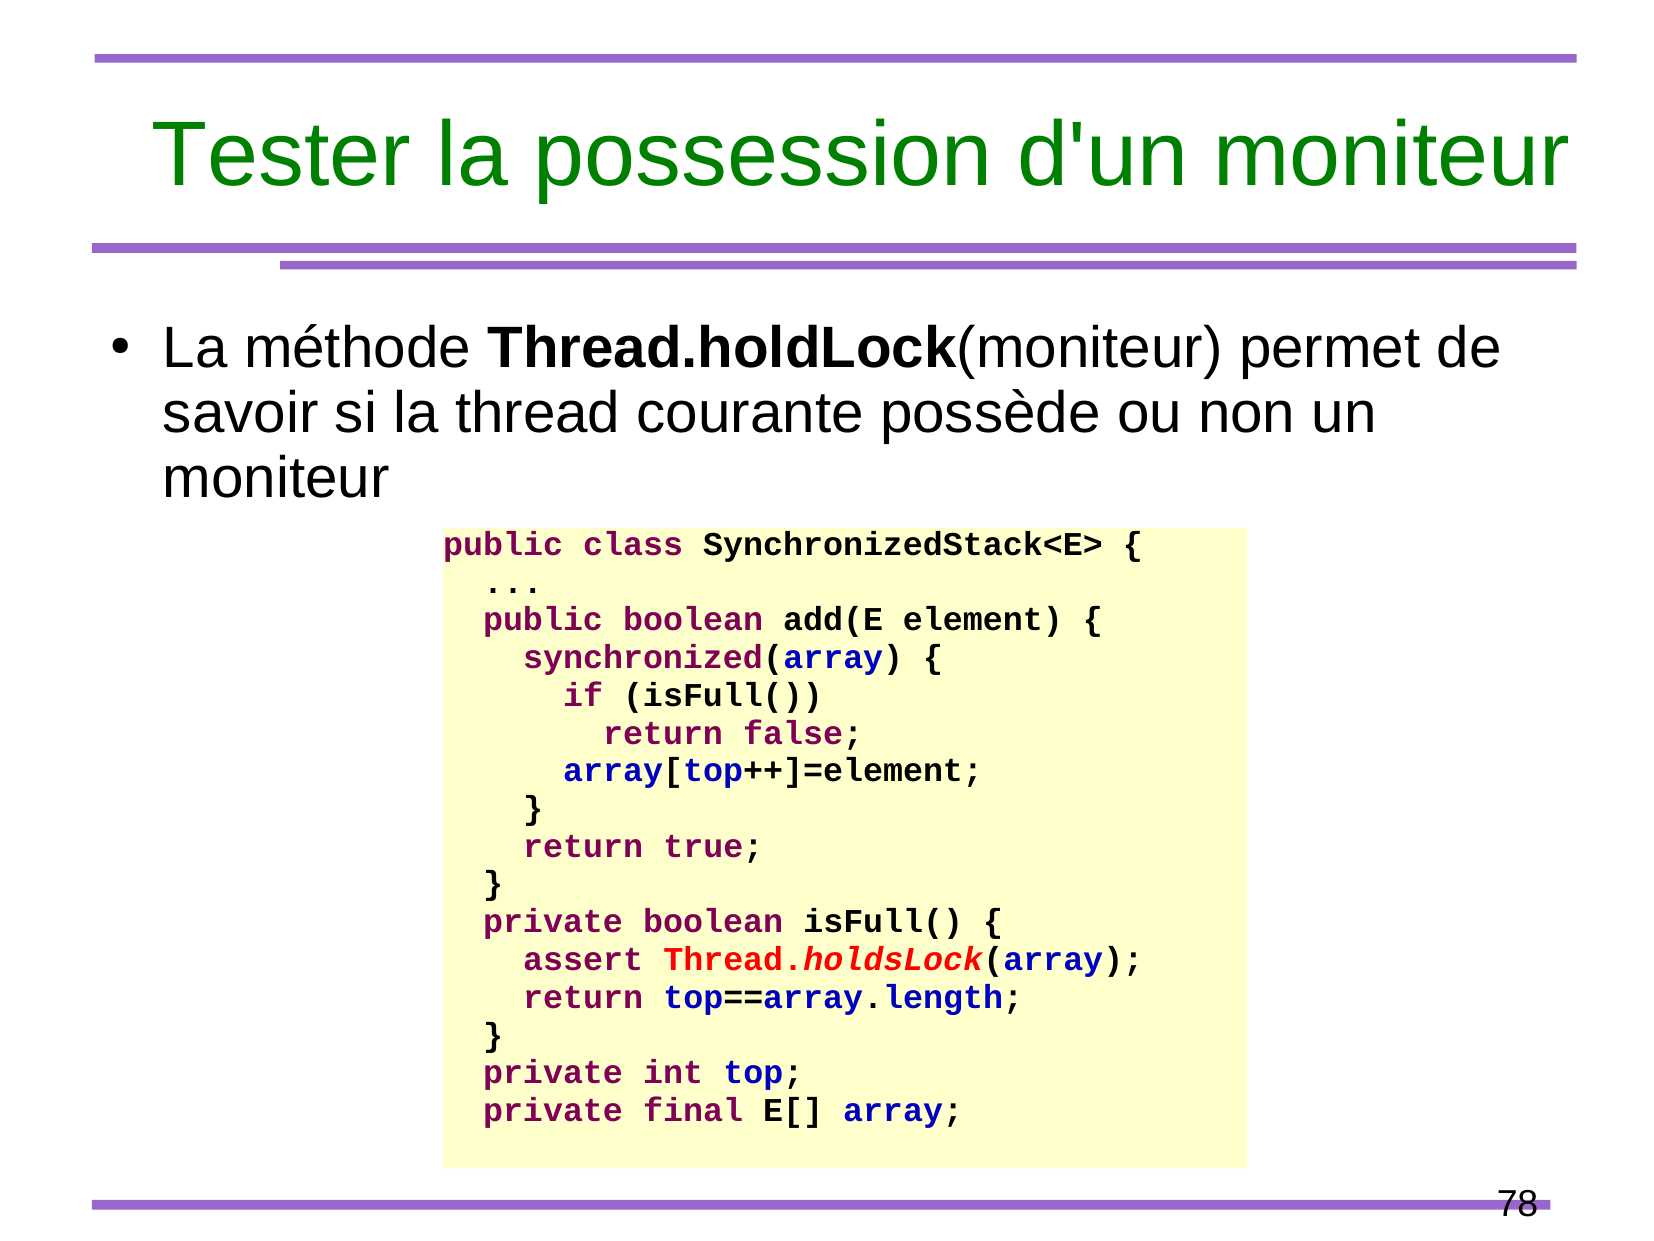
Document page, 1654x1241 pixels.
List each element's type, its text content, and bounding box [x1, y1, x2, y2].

title Tester la possession d'un moniteur [81, 49, 1573, 257]
list La méthode Thread.holdLock(moniteur) permet de savoir si la thread courante possède ou non un moniteur [92, 315, 1563, 518]
text_box public class SynchronizedStack<E> { ... public boolean add(E element) { synchronized(array) { if (isFull()) return false; array[top++]=element; } return true; } private boolean isFull() { assert Thread.holdsLock(array); return top==array.length; } private int top; private final E[] array; } [443, 527, 1248, 1169]
